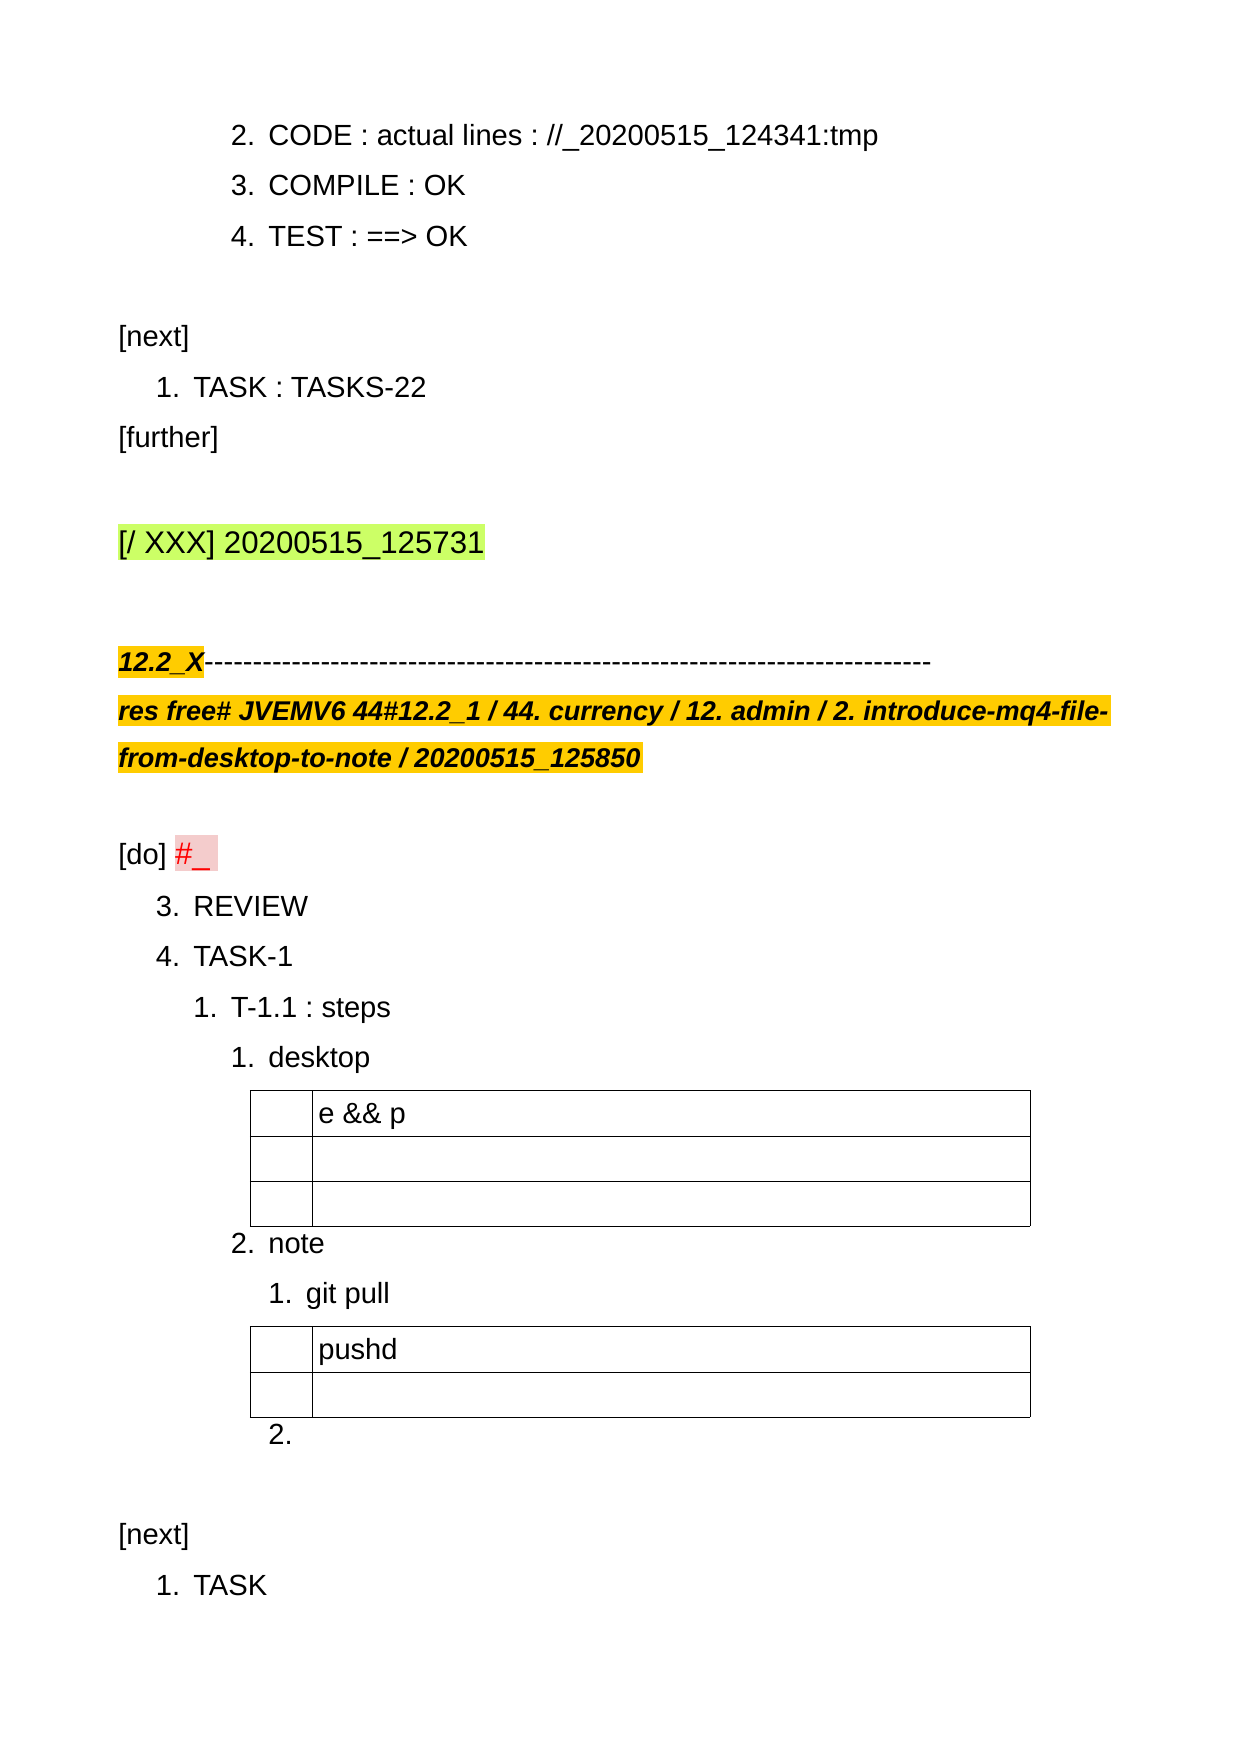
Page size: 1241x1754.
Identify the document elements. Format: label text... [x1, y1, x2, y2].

list TASK-1 [156, 939, 1122, 973]
text 12.2_X--------------------------------------------------------------------------- [118, 644, 1122, 678]
table_cell [251, 1182, 312, 1226]
list COMPILE : OK [231, 168, 1122, 202]
text res free# JVEMV6 44#12.2_1 / 44. currency / 12. admin / 2. introduce-mq4-file-from-desktop-to-note / 20200515_125850 [118, 695, 1122, 773]
table_header [251, 1327, 312, 1372]
list note [231, 1226, 1122, 1259]
text [do] #_ [118, 835, 1122, 871]
list TASK : TASKS-22 [156, 370, 1122, 403]
text [next] [118, 319, 1122, 353]
list TASK [156, 1568, 1122, 1601]
list TEST : ==> OK [231, 219, 1122, 252]
list CODE : actual lines : //_20200515_124341:tmp [231, 118, 1122, 152]
table_header pushd [313, 1327, 1030, 1372]
list git pull [268, 1276, 1122, 1310]
text [further] [118, 420, 1122, 453]
list T-1.1 : steps [193, 990, 1122, 1023]
table_cell [313, 1373, 1030, 1417]
table_cell [313, 1182, 1030, 1226]
table_header [251, 1091, 312, 1136]
text [/ XXX] 20200515_125731 [118, 470, 1122, 560]
list desktop [231, 1040, 1122, 1074]
table_cell [251, 1373, 312, 1417]
list REVIEW [156, 889, 1122, 923]
text [next] [118, 1517, 1122, 1551]
table_header e && p [313, 1091, 1030, 1136]
table_cell [313, 1137, 1030, 1181]
table_cell [251, 1137, 312, 1181]
